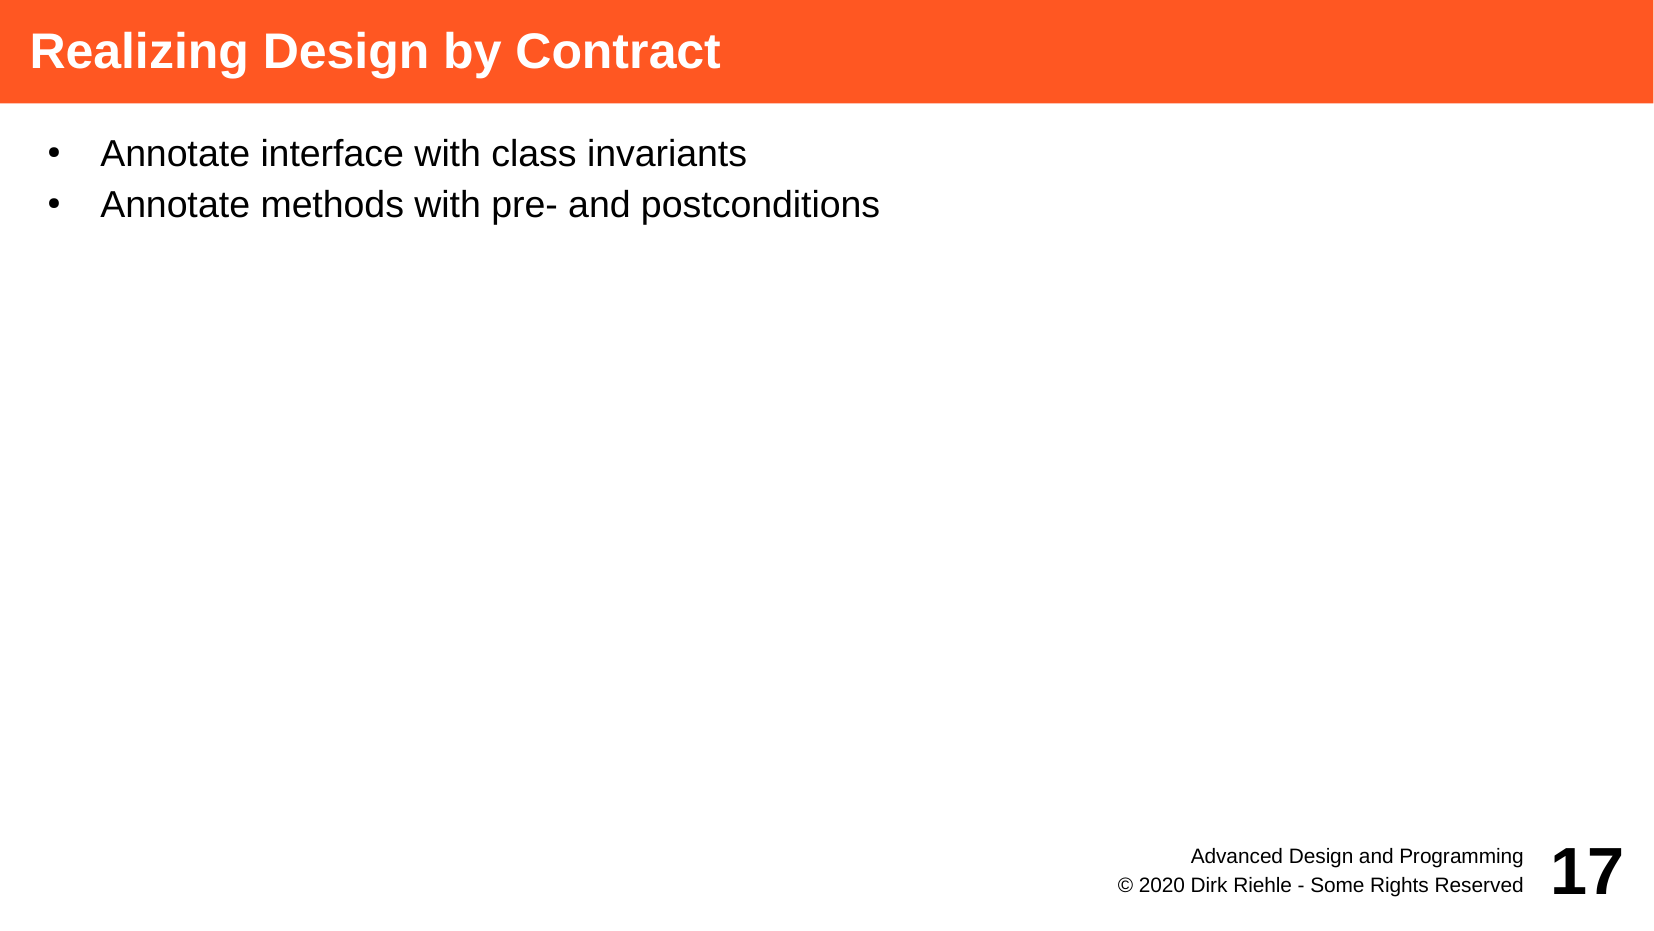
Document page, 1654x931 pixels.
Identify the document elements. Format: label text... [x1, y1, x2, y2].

list Annotate interface with class invariants Annotate methods with pre- and postconditions [29, 132, 1625, 813]
title Realizing Design by Contract [0, 0, 1654, 104]
